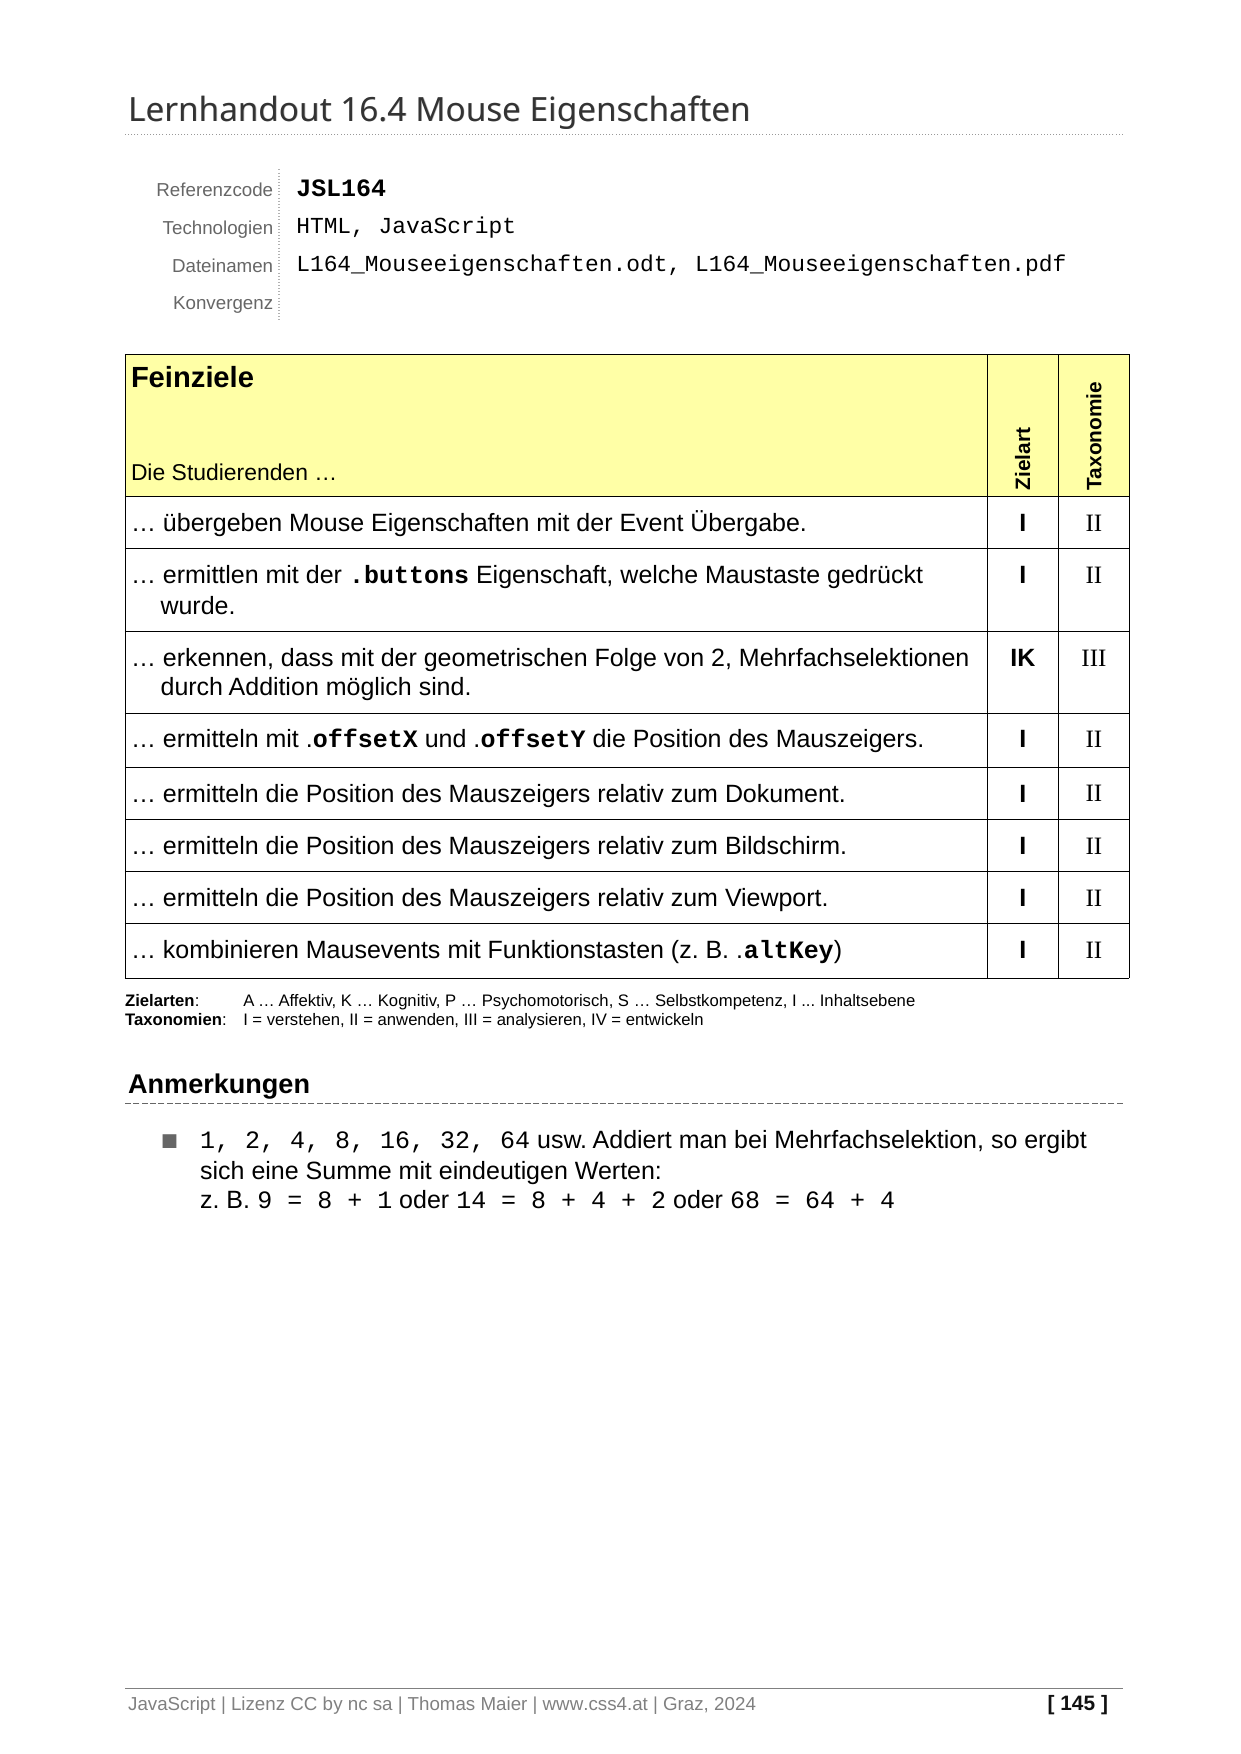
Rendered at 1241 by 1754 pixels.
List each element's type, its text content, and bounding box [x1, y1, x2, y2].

table_cell II [1059, 714, 1129, 767]
table_cell … erkennen, dass mit der geometrischen Folge von 2, Mehrfachselektionen durch Addition möglich sind. [126, 632, 987, 712]
table_cell I [988, 872, 1058, 923]
text Zielarten: A … Affektiv, K … Kognitiv, P … Psychomotorisch, S … Selbstkompetenz, I ... Inhaltsebene Taxonomien: I = verstehen, II = anwenden, III = analysieren, IV = entwickeln [125, 990, 1123, 1029]
table_cell III [1059, 632, 1129, 712]
table_cell II [1059, 549, 1129, 631]
table_cell L164_Mouseeigenschaften.odt, L164_Mouseeigenschaften.pdf [279, 247, 1129, 284]
table_cell … ermitteln die Position des Mauszeigers relativ zum Dokument. [126, 768, 987, 819]
table_cell II [1059, 768, 1129, 819]
table_cell I [988, 497, 1058, 548]
list 1, 2, 4, 8, 16, 32, 64 usw. Addiert man bei Mehrfachselektion, so ergibt sich eine Summe mit eindeutigen Werten: z. B. 9 = 8 + 1 oder 14 = 8 + 4 + 2 oder 68 = 64 + 4 [162, 1125, 1123, 1216]
table_cell … ermittlen mit der .buttons Eigenschaft, welche Maustaste gedrückt wurde. [126, 549, 987, 631]
table_cell … ermitteln mit .offsetX und .offsetY die Position des Mauszeigers. [126, 714, 987, 767]
table_cell … übergeben Mouse Eigenschaften mit der Event Übergabe. [126, 497, 987, 548]
table_cell IK [988, 632, 1058, 712]
table_cell … kombinieren Mausevents mit Funktionstasten (z. B. .altKey) [126, 924, 987, 978]
table_cell Technologien [125, 209, 278, 247]
table_cell … ermitteln die Position des Mauszeigers relativ zum Bildschirm. [126, 820, 987, 871]
text Anmerkungen [125, 1065, 1123, 1103]
table_cell Konvergenz [125, 284, 278, 321]
table_cell II [1059, 924, 1129, 978]
table_header Taxonomie [1059, 355, 1129, 496]
subtitle Lernhandout 16.4 Mouse Eigenschaften [125, 83, 1123, 134]
table_cell … ermitteln die Position des Mauszeigers relativ zum Viewport. [126, 872, 987, 923]
table_cell HTML, JavaScript [279, 209, 1129, 247]
table_header JSL164 [279, 169, 1129, 209]
table_cell I [988, 768, 1058, 819]
table_cell [279, 284, 1129, 321]
table_header Zielart [988, 355, 1058, 496]
table_cell Dateinamen [125, 247, 278, 284]
table_cell II [1059, 820, 1129, 871]
table_cell I [988, 924, 1058, 978]
table_cell I [988, 549, 1058, 631]
table_cell II [1059, 872, 1129, 923]
table_header Feinziele Die Studierenden … [126, 355, 987, 496]
table_cell I [988, 820, 1058, 871]
table_cell I [988, 714, 1058, 767]
table_header Referenzcode [125, 169, 278, 209]
table_cell II [1059, 497, 1129, 548]
